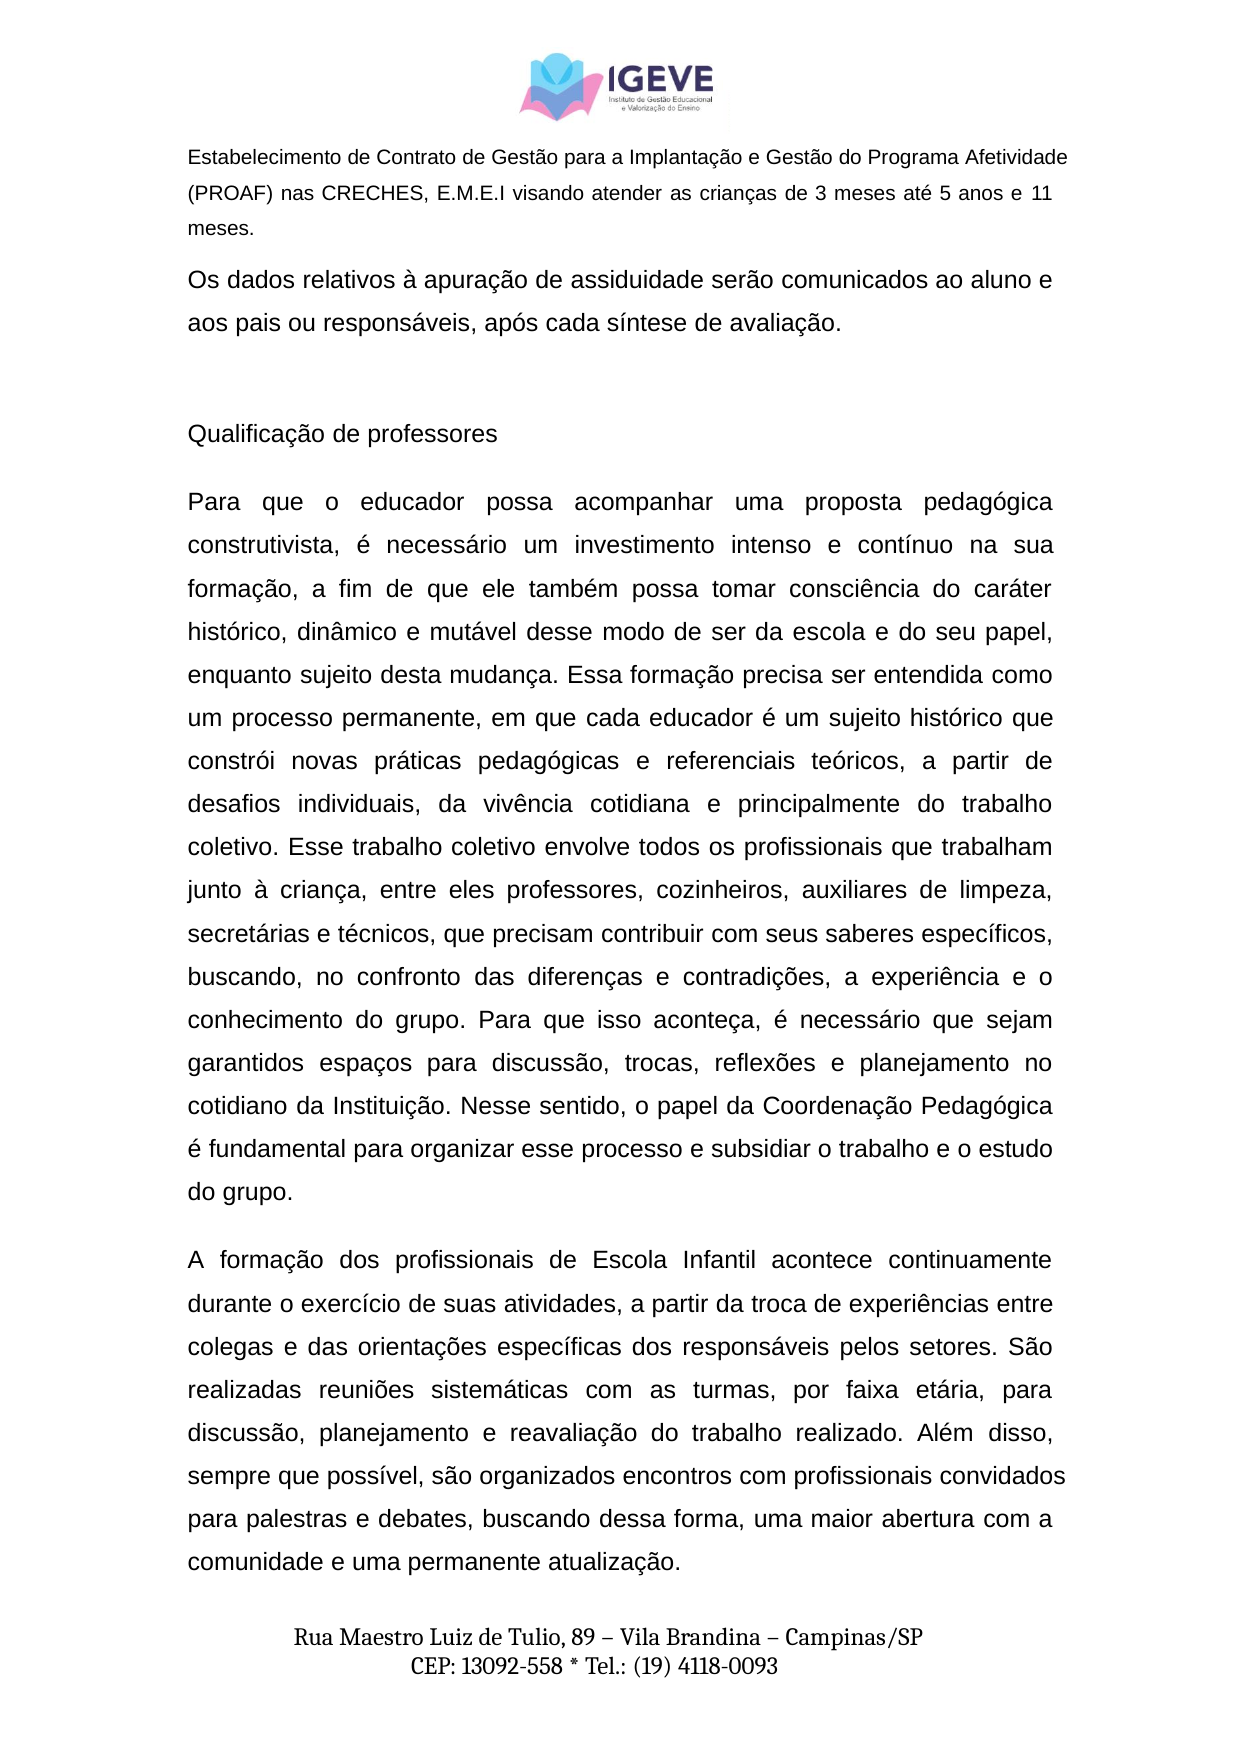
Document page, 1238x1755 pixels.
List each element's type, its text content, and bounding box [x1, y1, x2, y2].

text histórico, dinâmico e mutável desse modo de ser da escola e do seu papel, [187, 618, 1077, 646]
text colegas e das orientações específicas dos responsáveis pelos setores. São [187, 1333, 1077, 1361]
text do grupo. [187, 1178, 1077, 1206]
picture [509, 47, 731, 134]
text discussão, planejamento e reavaliação do trabalho realizado. Além disso, [187, 1419, 1077, 1447]
text CEP: 13092-558 * Tel.: (19) 4118-0093 [411, 1651, 853, 1680]
text coletivo. Esse trabalho coletivo envolve todos os profissionais que trabalham [187, 833, 1077, 861]
text aos pais ou responsáveis, após cada síntese de avaliação. [187, 309, 1076, 337]
text junto à criança, entre eles professores, cozinheiros, auxiliares de limpeza, [187, 877, 1077, 904]
text Estabelecimento de Contrato de Gestão para a Implantação e Gestão do Programa Afetividade [187, 146, 1077, 169]
text secretárias e técnicos, que precisam contribuir com seus saberes específicos, [187, 920, 1077, 948]
text A formação dos profissionais de Escola Infantil acontece continuamente [187, 1247, 1077, 1274]
text garantidos espaços para discussão, trocas, reflexões e planejamento no [187, 1049, 1077, 1077]
text para palestras e debates, buscando dessa forma, uma maior abertura com a [187, 1505, 1077, 1533]
text realizadas reuniões sistemáticas com as turmas, por faixa etária, para [187, 1376, 1077, 1404]
text conhecimento do grupo. Para que isso aconteça, é necessário que sejam [187, 1006, 1077, 1034]
text desafios individuais, da vivência cotidiana e principalmente do trabalho [187, 790, 1077, 818]
text comunidade e uma permanente atualização. [187, 1548, 1077, 1576]
text construtivista, é necessário um investimento intenso e contínuo na sua [187, 532, 1077, 559]
text um processo permanente, em que cada educador é um sujeito histórico que [187, 704, 1077, 732]
text sempre que possível, são organizados encontros com profissionais convidados [187, 1462, 1077, 1490]
text cotidiano da Instituição. Nesse sentido, o papel da Coordenação Pedagógica [187, 1092, 1077, 1120]
text Para que o educador possa acompanhar uma proposta pedagógica [187, 488, 1077, 516]
text Rua Maestro Luiz de Tulio, 89 – Vila Brandina – Campinas/SP [293, 1622, 972, 1651]
text enquanto sujeito desta mudança. Essa formação precisa ser entendida como [187, 661, 1077, 689]
text é fundamental para organizar esse processo e subsidiar o trabalho e o estudo [187, 1135, 1077, 1163]
text constrói novas práticas pedagógicas e referenciais teóricos, a partir de [187, 747, 1077, 775]
text formação, a fim de que ele também possa tomar consciência do caráter [187, 575, 1077, 603]
text Os dados relativos à apuração de assiduidade serão comunicados ao aluno e [187, 266, 1076, 294]
text buscando, no confronto das diferenças e contradições, a experiência e o [187, 963, 1077, 991]
text Qualificação de professores [187, 420, 522, 448]
text durante o exercício de suas atividades, a partir da troca de experiências entre [187, 1290, 1077, 1318]
text (PROAF) nas CRECHES, E.M.E.I visando atender as crianças de 3 meses até 5 anos e 11 [187, 181, 1077, 205]
text meses. [187, 217, 1077, 240]
